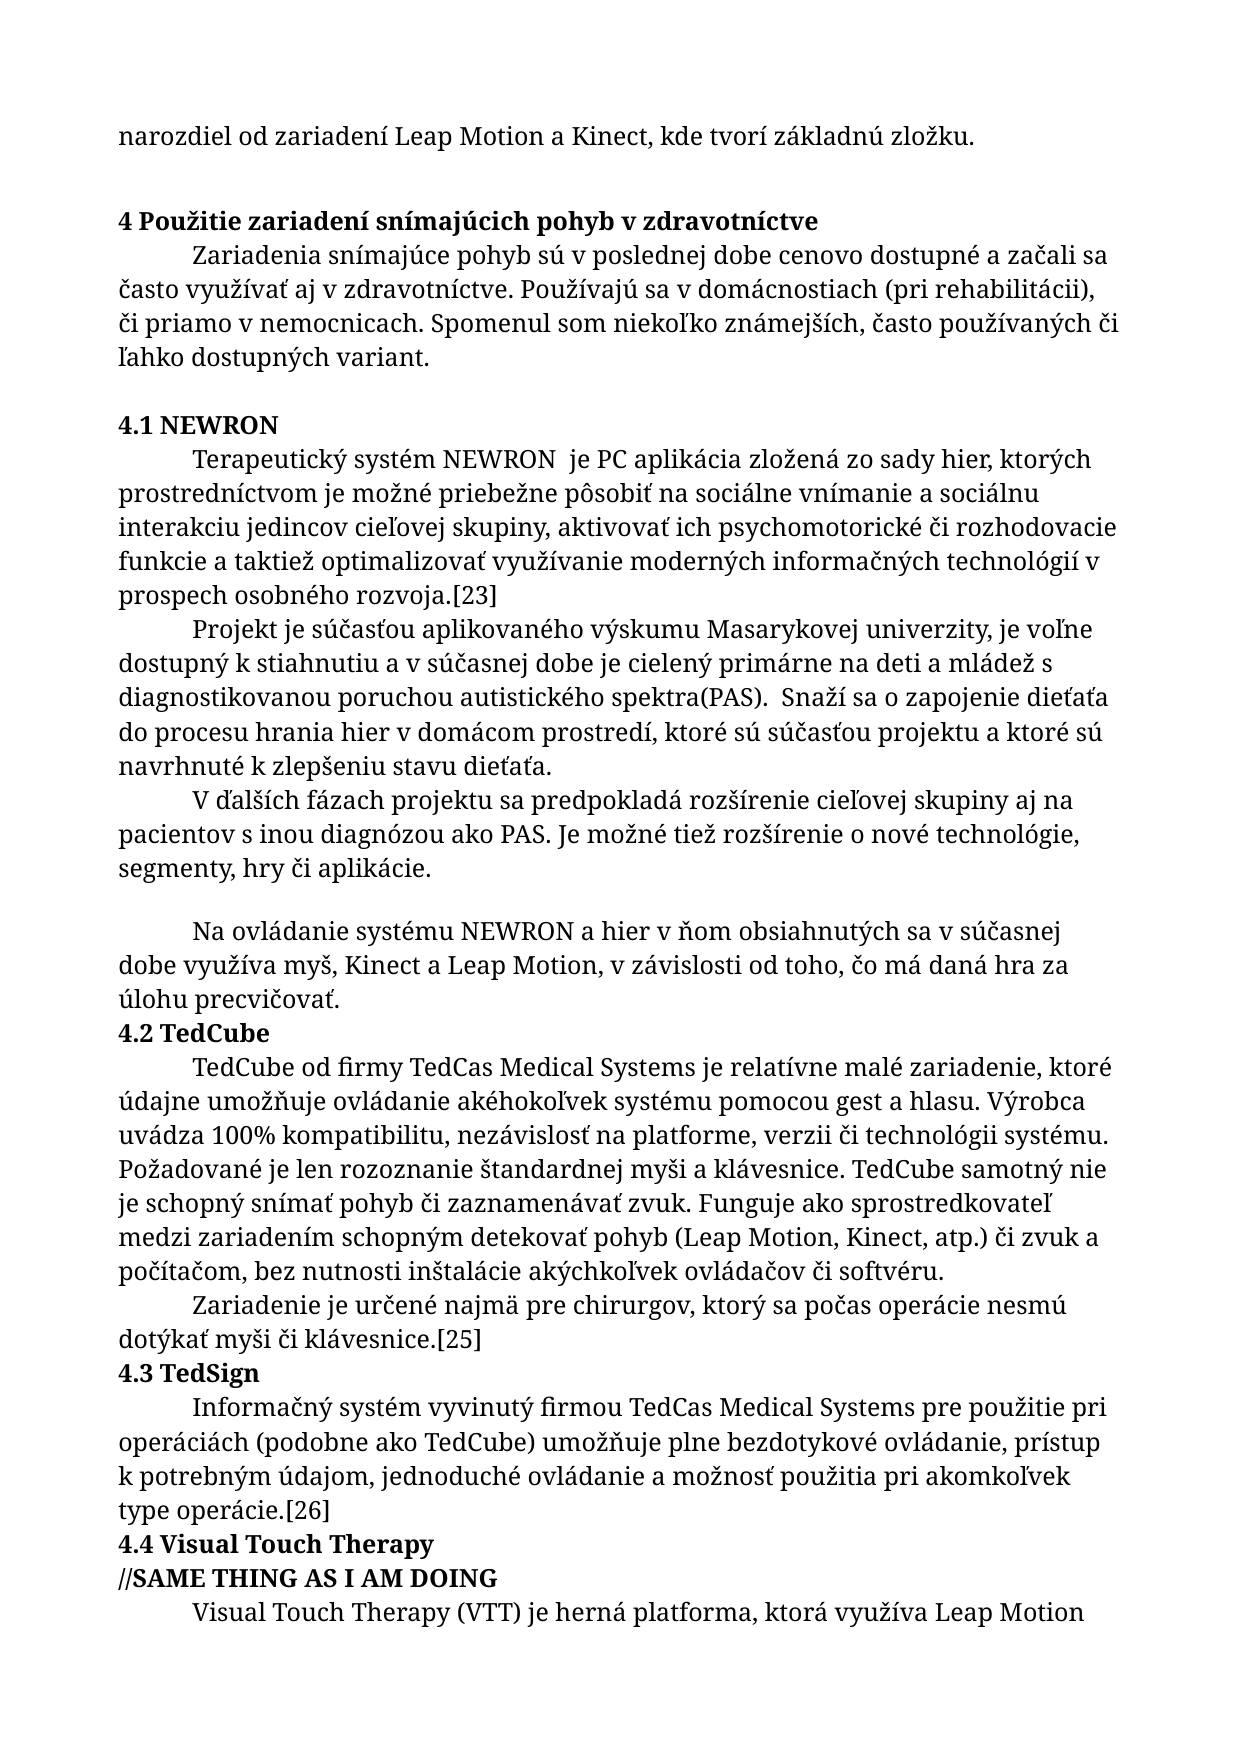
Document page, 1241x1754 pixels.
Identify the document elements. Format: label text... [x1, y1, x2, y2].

text Zariadenie je určené najmä pre chirurgov, ktorý sa počas operácie nesmú dotýkať myši či klávesnice.[25] [118, 1288, 1122, 1356]
text 4.2 TedCube [118, 1015, 1122, 1049]
text V ďalších fázach projektu sa predpokladá rozšírenie cieľovej skupiny aj na pacientov s inou diagnózou ako PAS. Je možné tiež rozšírenie o nové technológie, segmenty, hry či aplikácie. [118, 782, 1122, 884]
text 4.3 TedSign [118, 1356, 1122, 1390]
text Projekt je súčasťou aplikovaného výskumu Masarykovej univerzity, je voľne dostupný k stiahnutiu a v súčasnej dobe je cielený primárne na deti a mládež s diagnostikovanou poruchou autistického spektra(PAS). Snaží sa o zapojenie dieťaťa do procesu hrania hier v domácom prostredí, ktoré sú súčasťou projektu a ktoré sú navrhnuté k zlepšeniu stavu dieťaťa. [118, 612, 1122, 782]
text Visual Touch Therapy (VTT) je herná platforma, ktorá využíva Leap Motion [118, 1594, 1122, 1628]
text 4.4 Visual Touch Therapy [118, 1526, 1122, 1560]
text narozdiel od zariadení Leap Motion a Kinect, kde tvorí základnú zložku. [118, 118, 1122, 152]
text TedCube od firmy TedCas Medical Systems je relatívne malé zariadenie, ktoré údajne umožňuje ovládanie akéhokoľvek systému pomocou gest a hlasu. Výrobca uvádza 100% kompatibilitu, nezávislosť na platforme, verzii či technológii systému. Požadované je len rozoznanie štandardnej myši a klávesnice. TedCube samotný nie je schopný snímať pohyb či zaznamenávať zvuk. Funguje ako sprostredkovateľ medzi zariadením schopným detekovať pohyb (Leap Motion, Kinect, atp.) či zvuk a počítačom, bez nutnosti inštalácie akýchkoľvek ovládačov či softvéru. [118, 1049, 1122, 1288]
text 4.1 NEWRON [118, 408, 1122, 442]
text Informačný systém vyvinutý firmou TedCas Medical Systems pre použitie pri operáciách (podobne ako TedCube) umožňuje plne bezdotykové ovládanie, prístup k potrebným údajom, jednoduché ovládanie a možnosť použitia pri akomkoľvek type operácie.[26] [118, 1390, 1122, 1526]
text 4 Použitie zariadení snímajúcich pohyb v zdravotníctve [118, 203, 1122, 237]
text Na ovládanie systému NEWRON a hier v ňom obsiahnutých sa v súčasnej dobe využíva myš, Kinect a Leap Motion, v závislosti od toho, čo má daná hra za úlohu precvičovať. [118, 913, 1122, 1015]
text Terapeutický systém NEWRON je PC aplikácia zložená zo sady hier, ktorých prostredníctvom je možné priebežne pôsobiť na sociálne vnímanie a sociálnu interakciu jedincov cieľovej skupiny, aktivovať ich psychomotorické či rozhodovacie funkcie a taktiež optimalizovať využívanie moderných informačných technológií v prospech osobného rozvoja.[23] [118, 442, 1122, 612]
text //SAME THING AS I AM DOING [118, 1560, 1122, 1594]
text Zariadenia snímajúce pohyb sú v poslednej dobe cenovo dostupné a začali sa často využívať aj v zdravotníctve. Používajú sa v domácnostiach (pri rehabilitácii), či priamo v nemocnicach. Spomenul som niekoľko známejších, často používaných či ľahko dostupných variant. [118, 237, 1122, 373]
